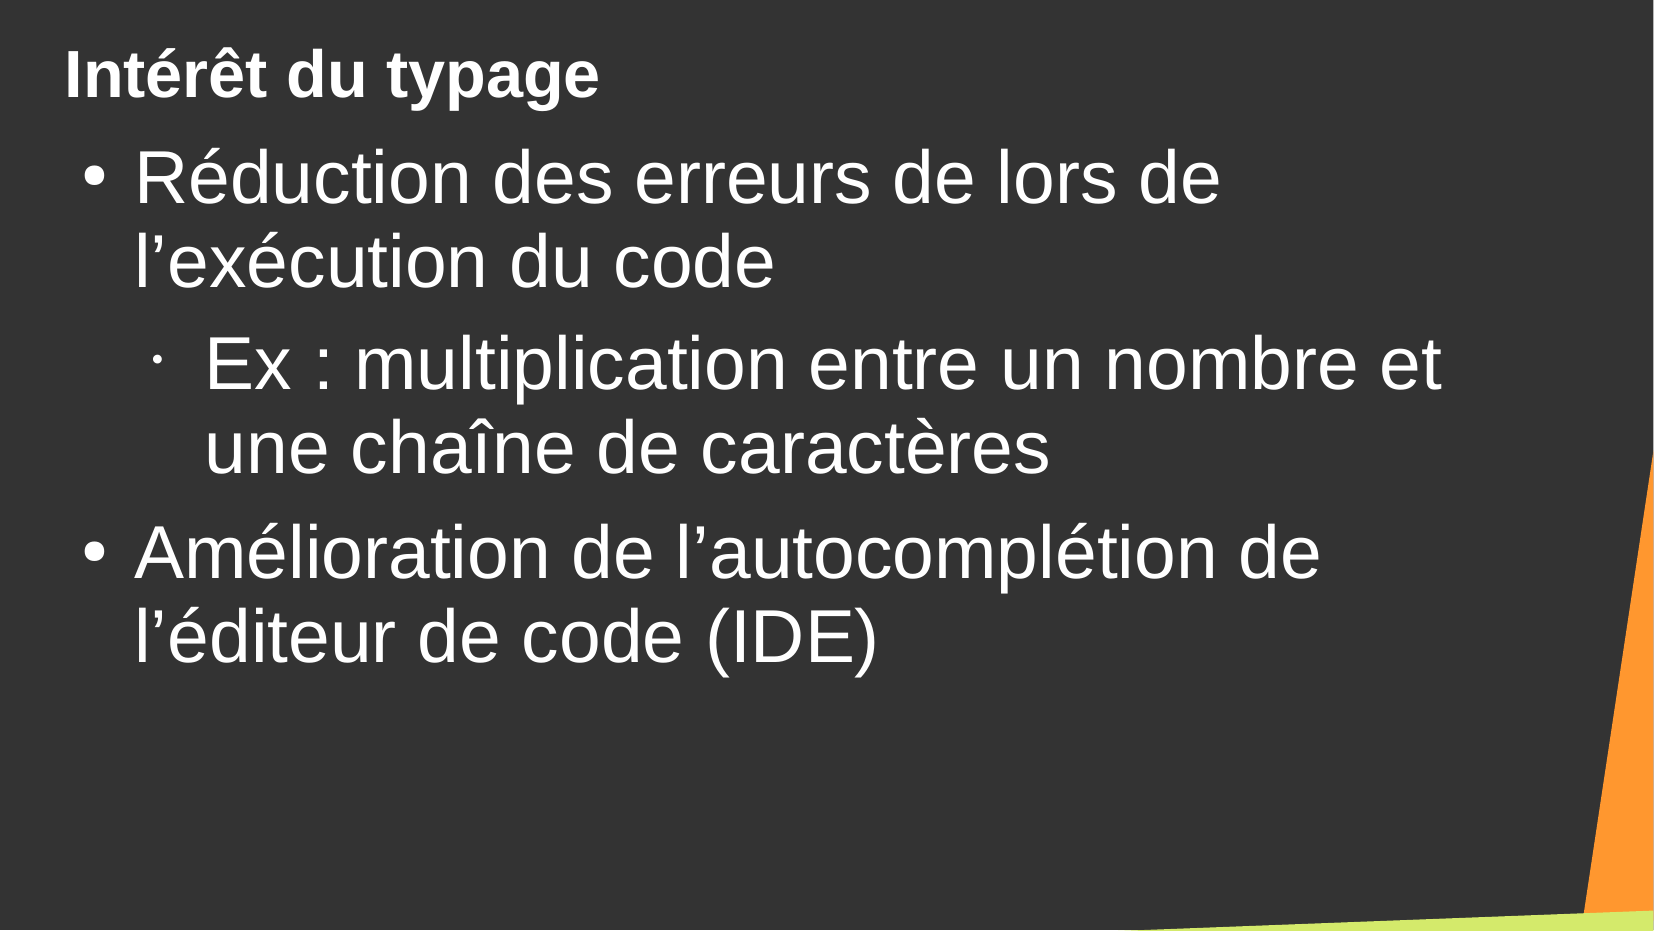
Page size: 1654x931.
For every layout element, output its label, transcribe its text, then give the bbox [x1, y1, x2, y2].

title Intérêt du typage [64, 37, 1388, 115]
list Réduction des erreurs de lors de l’exécution du code Ex : multiplication entre un nombre et une chaîne de caractères Amélioration de l’autocomplétion de l’éditeur de code (IDE) [63, 135, 1542, 851]
text_box [1118, 446, 1654, 931]
